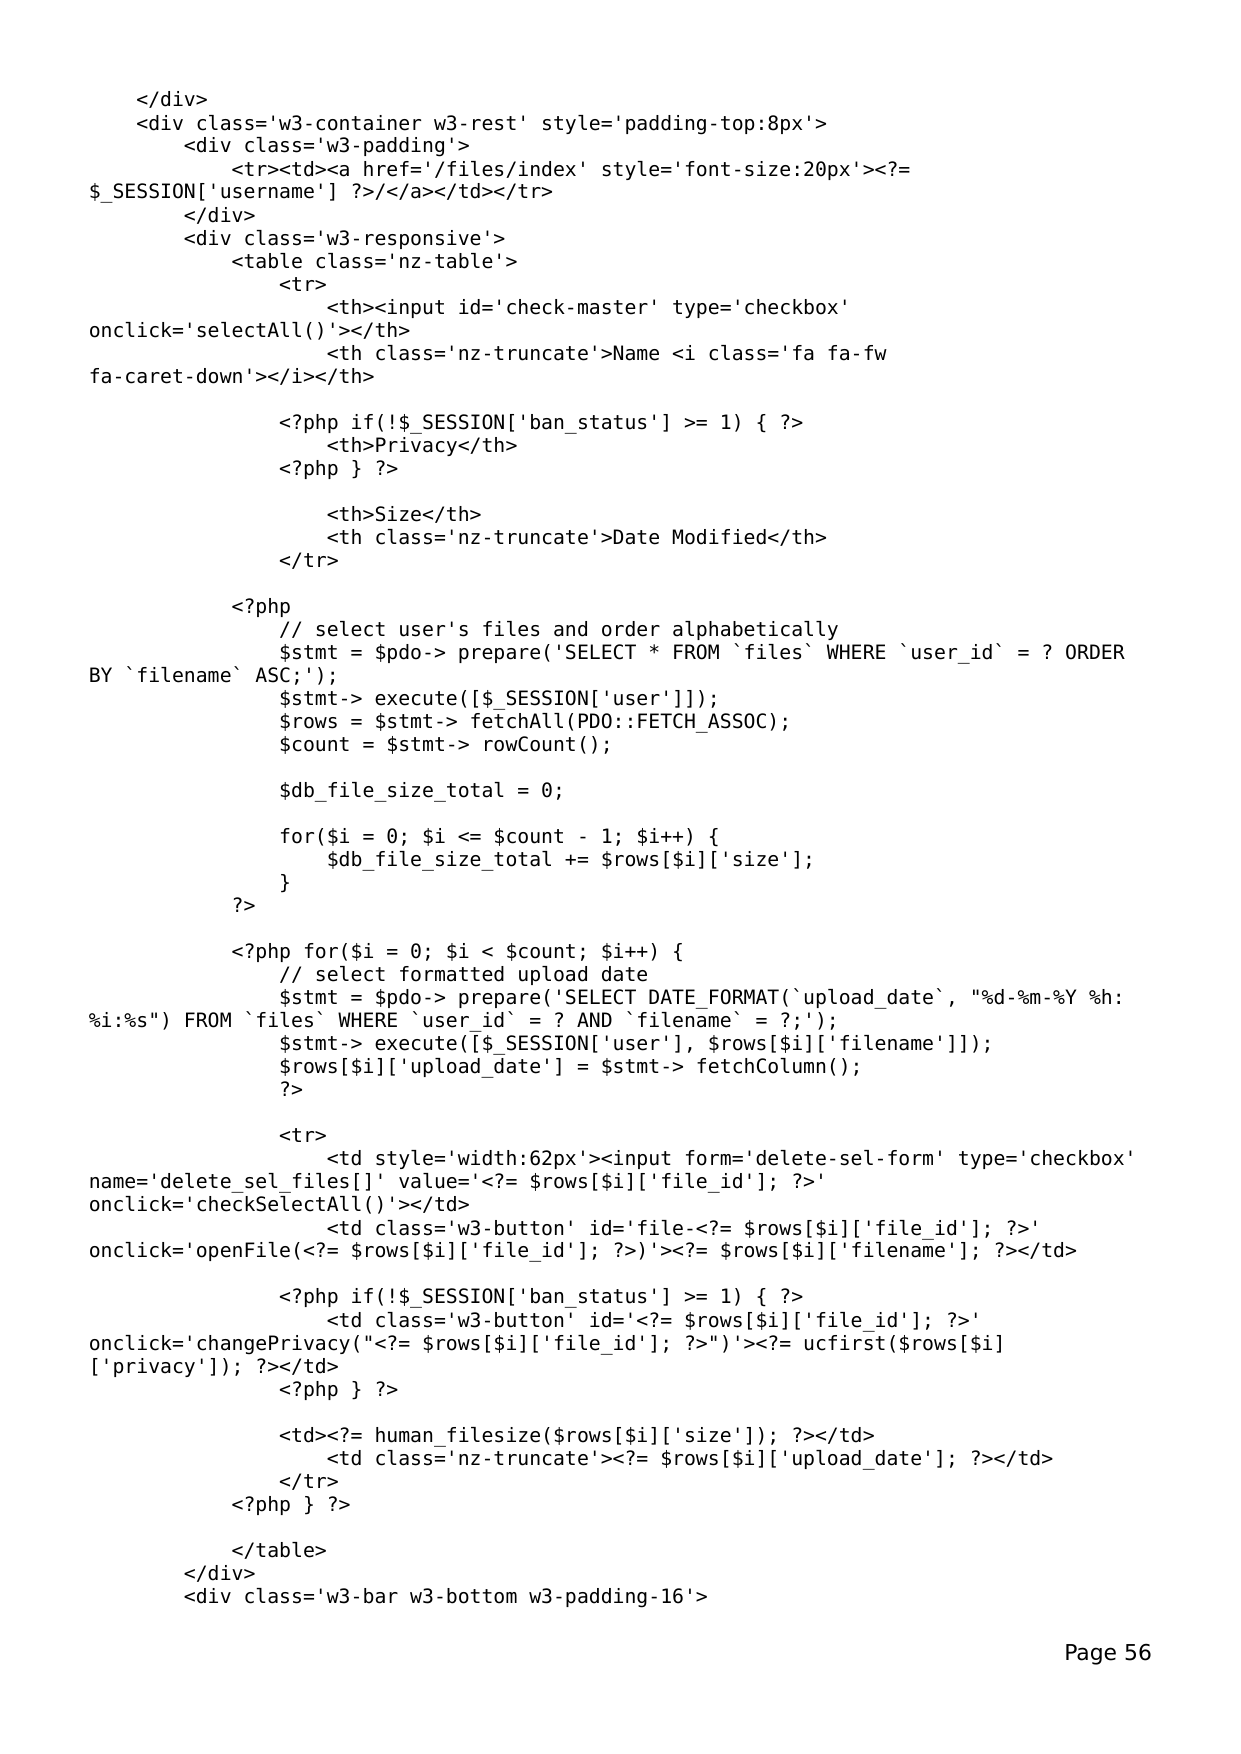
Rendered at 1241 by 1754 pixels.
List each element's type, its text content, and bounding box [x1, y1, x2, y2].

text <?php } ?> [88, 1493, 1152, 1516]
text for($i = 0; $i <= $count - 1; $i++) { [88, 825, 1152, 848]
text </div> [88, 1562, 1152, 1585]
text // select user's files and order alphabetically [88, 618, 1152, 641]
text $rows = $stmt-> fetchAll(PDO::FETCH_ASSOC); [88, 710, 1152, 733]
text $count = $stmt-> rowCount(); [88, 733, 1152, 756]
text <?php } ?> [88, 1378, 1152, 1401]
text </div> [88, 88, 1152, 112]
text </tr> [88, 1470, 1152, 1493]
text } [88, 871, 1152, 894]
text <div class='w3-container w3-rest' style='padding-top:8px'> [88, 112, 1152, 134]
text <td><?= human_filesize($rows[$i]['size']); ?></td> [88, 1424, 1152, 1447]
text </table> [88, 1539, 1152, 1562]
text <td class='w3-button' id='<?= $rows[$i]['file_id']; ?>' onclick='changePrivacy("<?= $rows[$i]['file_id']; ?>")'><?= ucfirst($rows[$i]['privacy']); ?></td> [88, 1309, 1152, 1378]
text $stmt-> execute([$_SESSION['user'], $rows[$i]['filename']]); [88, 1032, 1152, 1055]
text <th>Privacy</th> [88, 434, 1152, 457]
text <td style='width:62px'><input form='delete-sel-form' type='checkbox' name='delete_sel_files[]' value='<?= $rows[$i]['file_id']; ?>' onclick='checkSelectAll()'></td> [88, 1147, 1152, 1217]
text <div class='w3-responsive'> [88, 227, 1152, 250]
text $rows[$i]['upload_date'] = $stmt-> fetchColumn(); [88, 1055, 1152, 1078]
text <tr><td><a href='/files/index' style='font-size:20px'><?= $_SESSION['username'] ?>/</a></td></tr> [88, 158, 1152, 204]
text <div class='w3-padding'> [88, 134, 1152, 158]
text </div> [88, 204, 1152, 227]
text <th class='nz-truncate'>Date Modified</th> [88, 526, 1152, 549]
text <table class='nz-table'> [88, 250, 1152, 273]
text // select formatted upload date [88, 963, 1152, 986]
text </tr> [88, 549, 1152, 572]
text $stmt = $pdo-> prepare('SELECT DATE_FORMAT(`upload_date`, "%d-%m-%Y %h:%i:%s") FROM `files` WHERE `user_id` = ? AND `filename` = ?;'); [88, 986, 1152, 1032]
text <?php [88, 595, 1152, 618]
text $stmt = $pdo-> prepare('SELECT * FROM `files` WHERE `user_id` = ? ORDER BY `filename` ASC;'); [88, 641, 1152, 687]
text <td class='nz-truncate'><?= $rows[$i]['upload_date']; ?></td> [88, 1447, 1152, 1470]
text <th><input id='check-master' type='checkbox' onclick='selectAll()'></th> [88, 296, 1152, 342]
text <?php if(!$_SESSION['ban_status'] >= 1) { ?> [88, 411, 1152, 434]
text <th class='nz-truncate'>Name <i class='fa fa-fw fa-caret-down'></i></th> [88, 342, 1152, 388]
text <?php } ?> [88, 457, 1152, 480]
text ?> [88, 894, 1152, 917]
text <td class='w3-button' id='file-<?= $rows[$i]['file_id']; ?>' onclick='openFile(<?= $rows[$i]['file_id']; ?>)'><?= $rows[$i]['filename']; ?></td> [88, 1217, 1152, 1263]
text <?php if(!$_SESSION['ban_status'] >= 1) { ?> [88, 1286, 1152, 1309]
text <tr> [88, 1124, 1152, 1147]
text $db_file_size_total = 0; [88, 779, 1152, 802]
text $db_file_size_total += $rows[$i]['size']; [88, 848, 1152, 871]
text <tr> [88, 273, 1152, 296]
text <th>Size</th> [88, 503, 1152, 526]
text <div class='w3-bar w3-bottom w3-padding-16'> [88, 1585, 1152, 1608]
text $stmt-> execute([$_SESSION['user']]); [88, 687, 1152, 710]
text ?> [88, 1078, 1152, 1101]
text <?php for($i = 0; $i < $count; $i++) { [88, 940, 1152, 963]
